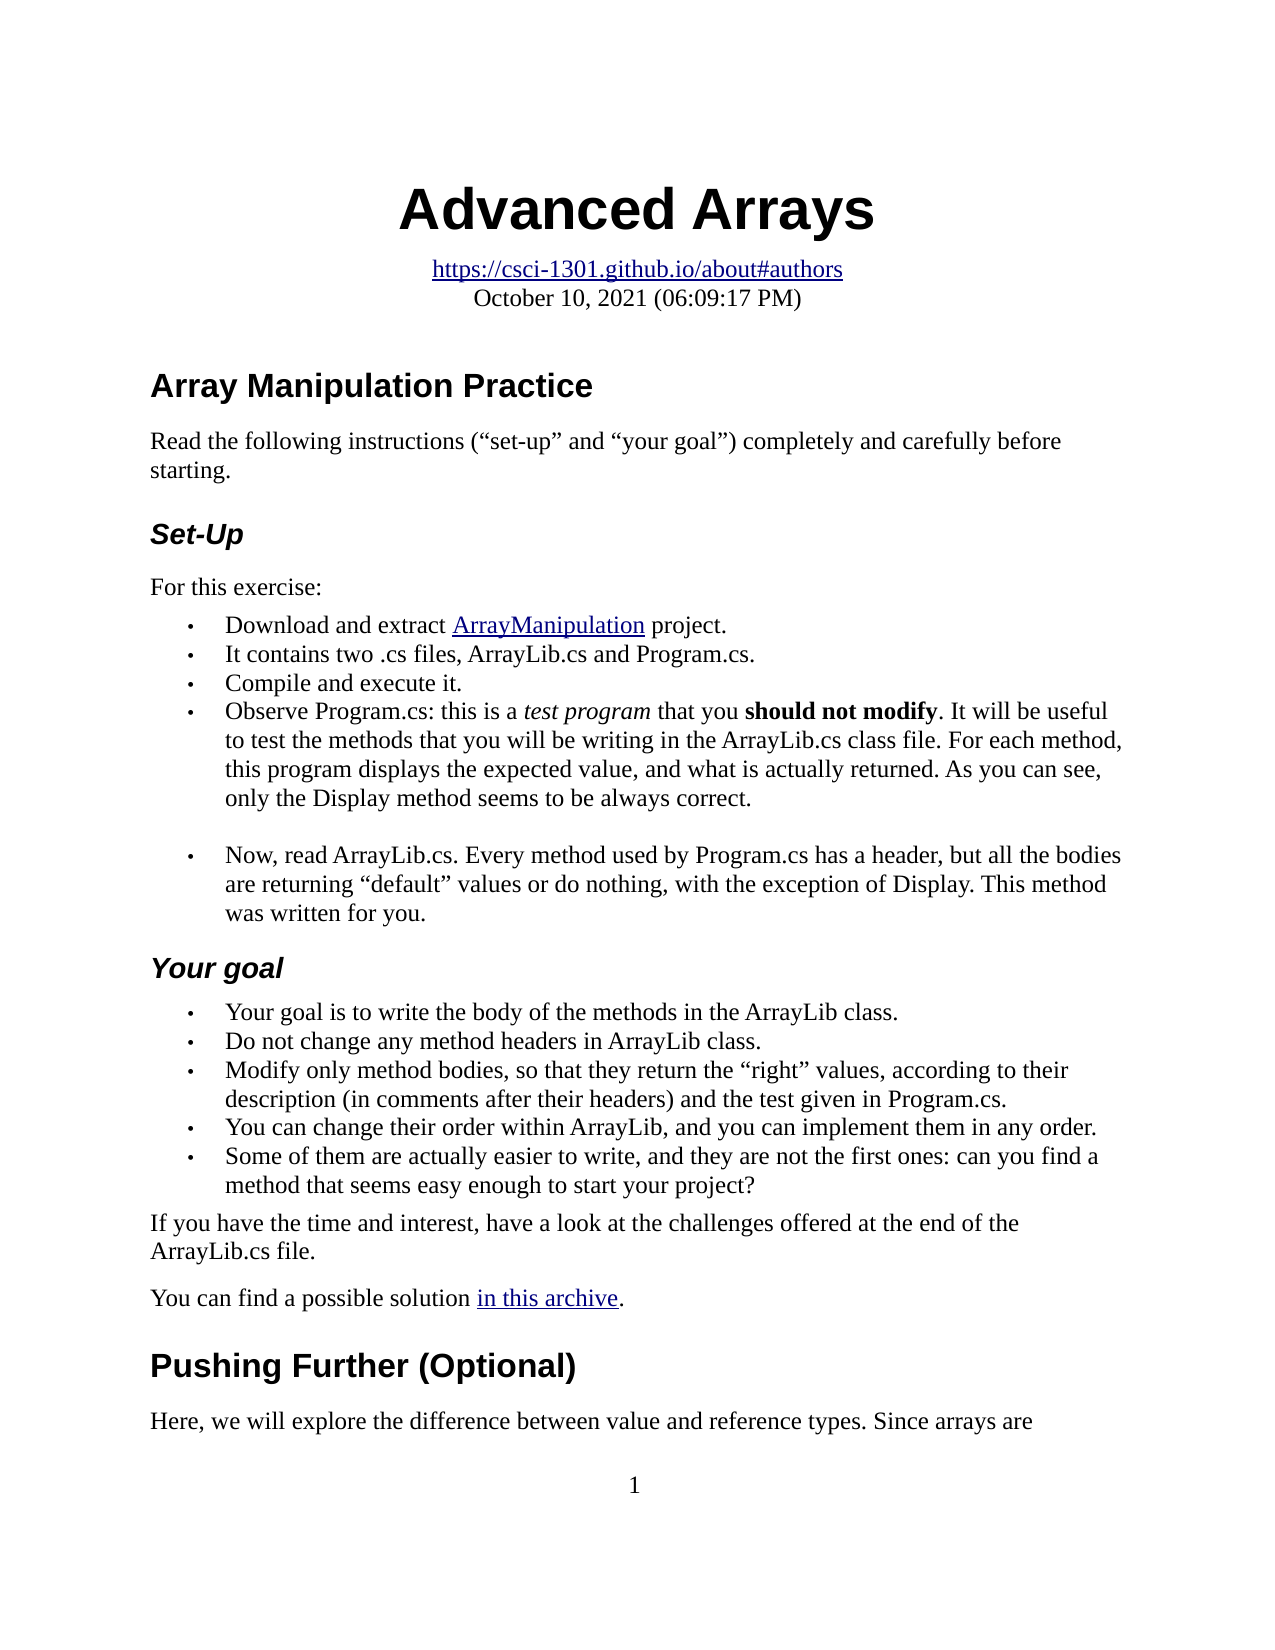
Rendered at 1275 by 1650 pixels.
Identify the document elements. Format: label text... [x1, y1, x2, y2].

text For this exercise: [150, 572, 1125, 601]
subtitle Array Manipulation Practice [150, 366, 1125, 404]
text Here, we will explore the difference between value and reference types. Since arrays are [150, 1406, 1125, 1434]
subtitle Your goal [150, 951, 1125, 985]
text https://csci-1301.github.io/about#authors [150, 254, 1125, 283]
text October 10, 2021 (06:09:17 PM) [150, 283, 1125, 312]
list Download and extract ArrayManipulation project. [187, 610, 1125, 639]
title Advanced Arrays [150, 175, 1125, 242]
list You can change their order within ArrayLib, and you can implement them in any order. [187, 1112, 1125, 1141]
list It contains two .cs files, ArrayLib.cs and Program.cs. [187, 639, 1125, 668]
subtitle Pushing Further (Optional) [150, 1346, 1125, 1384]
list Do not change any method headers in ArrayLib class. [187, 1026, 1125, 1055]
text Read the following instructions (“set-up” and “your goal”) completely and carefully before starting. [150, 426, 1125, 483]
list Modify only method bodies, so that they return the “right” values, according to their description (in comments after their headers) and the test given in Program.cs. [187, 1055, 1125, 1112]
text You can find a possible solution in this archive. [150, 1283, 1125, 1312]
list Some of them are actually easier to write, and they are not the first ones: can you find a method that seems easy enough to start your project? [187, 1141, 1125, 1199]
list Observe Program.cs: this is a test program that you should not modify. It will be useful to test the methods that you will be writing in the ArrayLib.cs class file. For each method, this program displays the expected value, and what is actually returned. As you can see, only the Display method seems to be always correct. [187, 696, 1125, 840]
subtitle Set-Up [150, 517, 1125, 551]
list Compile and execute it. [187, 668, 1125, 696]
text If you have the time and interest, have a look at the challenges offered at the end of the ArrayLib.cs file. [150, 1208, 1125, 1265]
list Your goal is to write the body of the methods in the ArrayLib class. [187, 997, 1125, 1026]
list Now, read ArrayLib.cs. Every method used by Program.cs has a header, but all the bodies are returning “default” values or do nothing, with the exception of Display. This method was written for you. [187, 840, 1125, 926]
